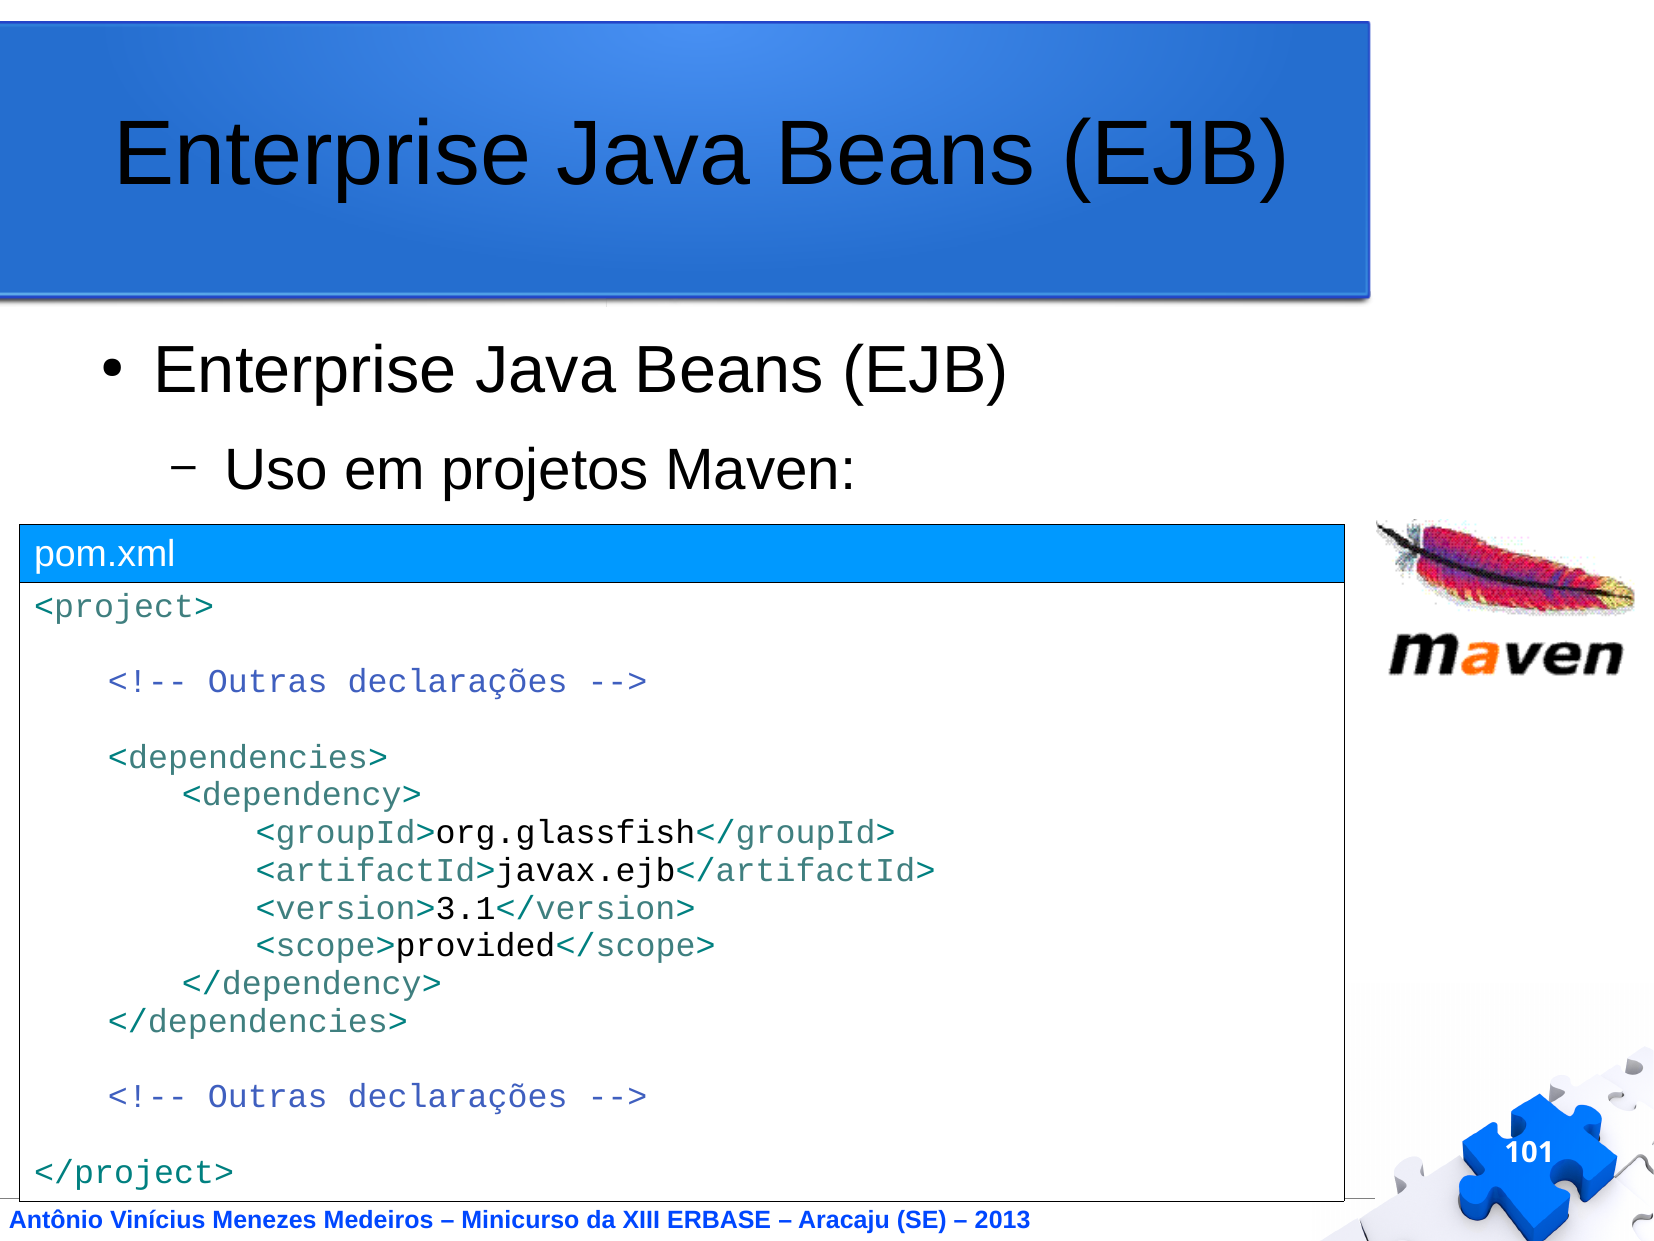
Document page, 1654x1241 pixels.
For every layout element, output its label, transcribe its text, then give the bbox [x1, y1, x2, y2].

picture [0, 21, 1375, 307]
title Enterprise Java Beans (EJB) [82, 49, 1323, 257]
list Enterprise Java Beans (EJB) Uso em projetos Maven: [82, 332, 1356, 1182]
table_header pom.xml [20, 525, 1344, 582]
table_cell <project> <!-- Outras declarações --> <dependencies> <dependency> <groupId>org.glassfish</groupId> <artifactId>javax.ejb</artifactId> <version>3.1</version> <scope>provided</scope> </dependency> </dependencies> <!-- Outras declarações --> </project> [20, 583, 1344, 1201]
picture [1376, 519, 1643, 697]
picture [1311, 983, 1654, 1241]
